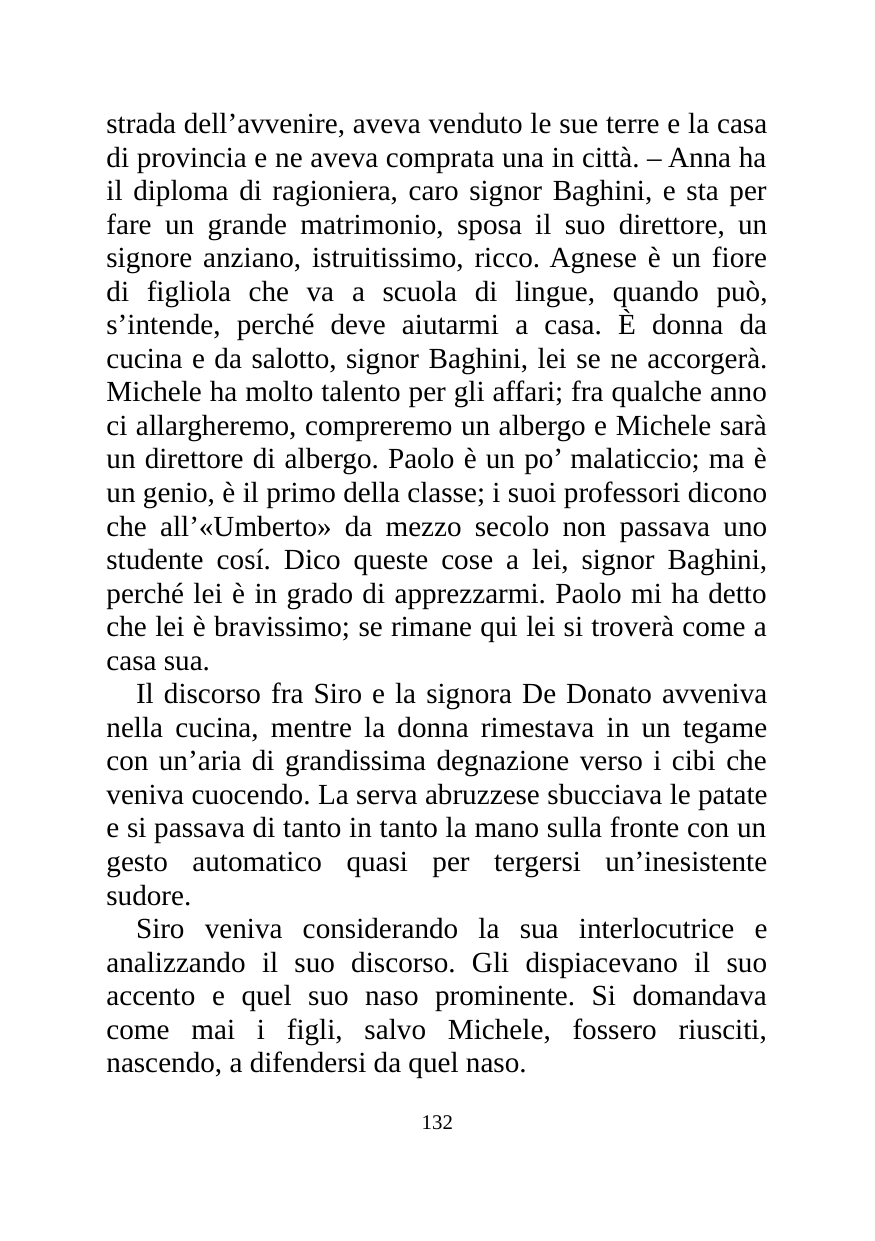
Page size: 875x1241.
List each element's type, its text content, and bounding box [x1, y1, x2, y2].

text Il discorso fra Siro e la signora De Donato avveniva nella cucina, mentre la donna rimestava in un tegame con un’aria di grandissima degnazione verso i cibi che veniva cuocendo. La serva abruzzese sbucciava le patate e si passava di tanto in tanto la mano sulla fronte con un gesto automatico quasi per tergersi un’inesistente sudore. [106, 676, 768, 911]
text Siro veniva considerando la sua interlocutrice e analizzando il suo discorso. Gli dispiacevano il suo accento e quel suo naso prominente. Si domandava come mai i figli, salvo Michele, fossero riusciti, nascendo, a difendersi da quel naso. [106, 911, 768, 1079]
text strada dell’avvenire, aveva venduto le sue terre e la casa di provincia e ne aveva comprata una in città. – Anna ha il diploma di ragioniera, caro signor Baghini, e sta per fare un grande matrimonio, sposa il suo direttore, un signore anziano, istruitissimo, ricco. Agnese è un fiore di figliola che va a scuola di lingue, quando può, s’intende, perché deve aiutarmi a casa. È donna da cucina e da salotto, signor Baghini, lei se ne accorgerà. Michele ha molto talento per gli affari; fra qualche anno ci allargheremo, compreremo un albergo e Michele sarà un direttore di albergo. Paolo è un po’ malaticcio; ma è un genio, è il primo della classe; i suoi professori dicono che all’«Umberto» da mezzo secolo non passava uno studente cosí. Dico queste cose a lei, signor Baghini, perché lei è in grado di apprezzarmi. Paolo mi ha detto che lei è bravissimo; se rimane qui lei si troverà come a casa sua. [106, 106, 768, 676]
